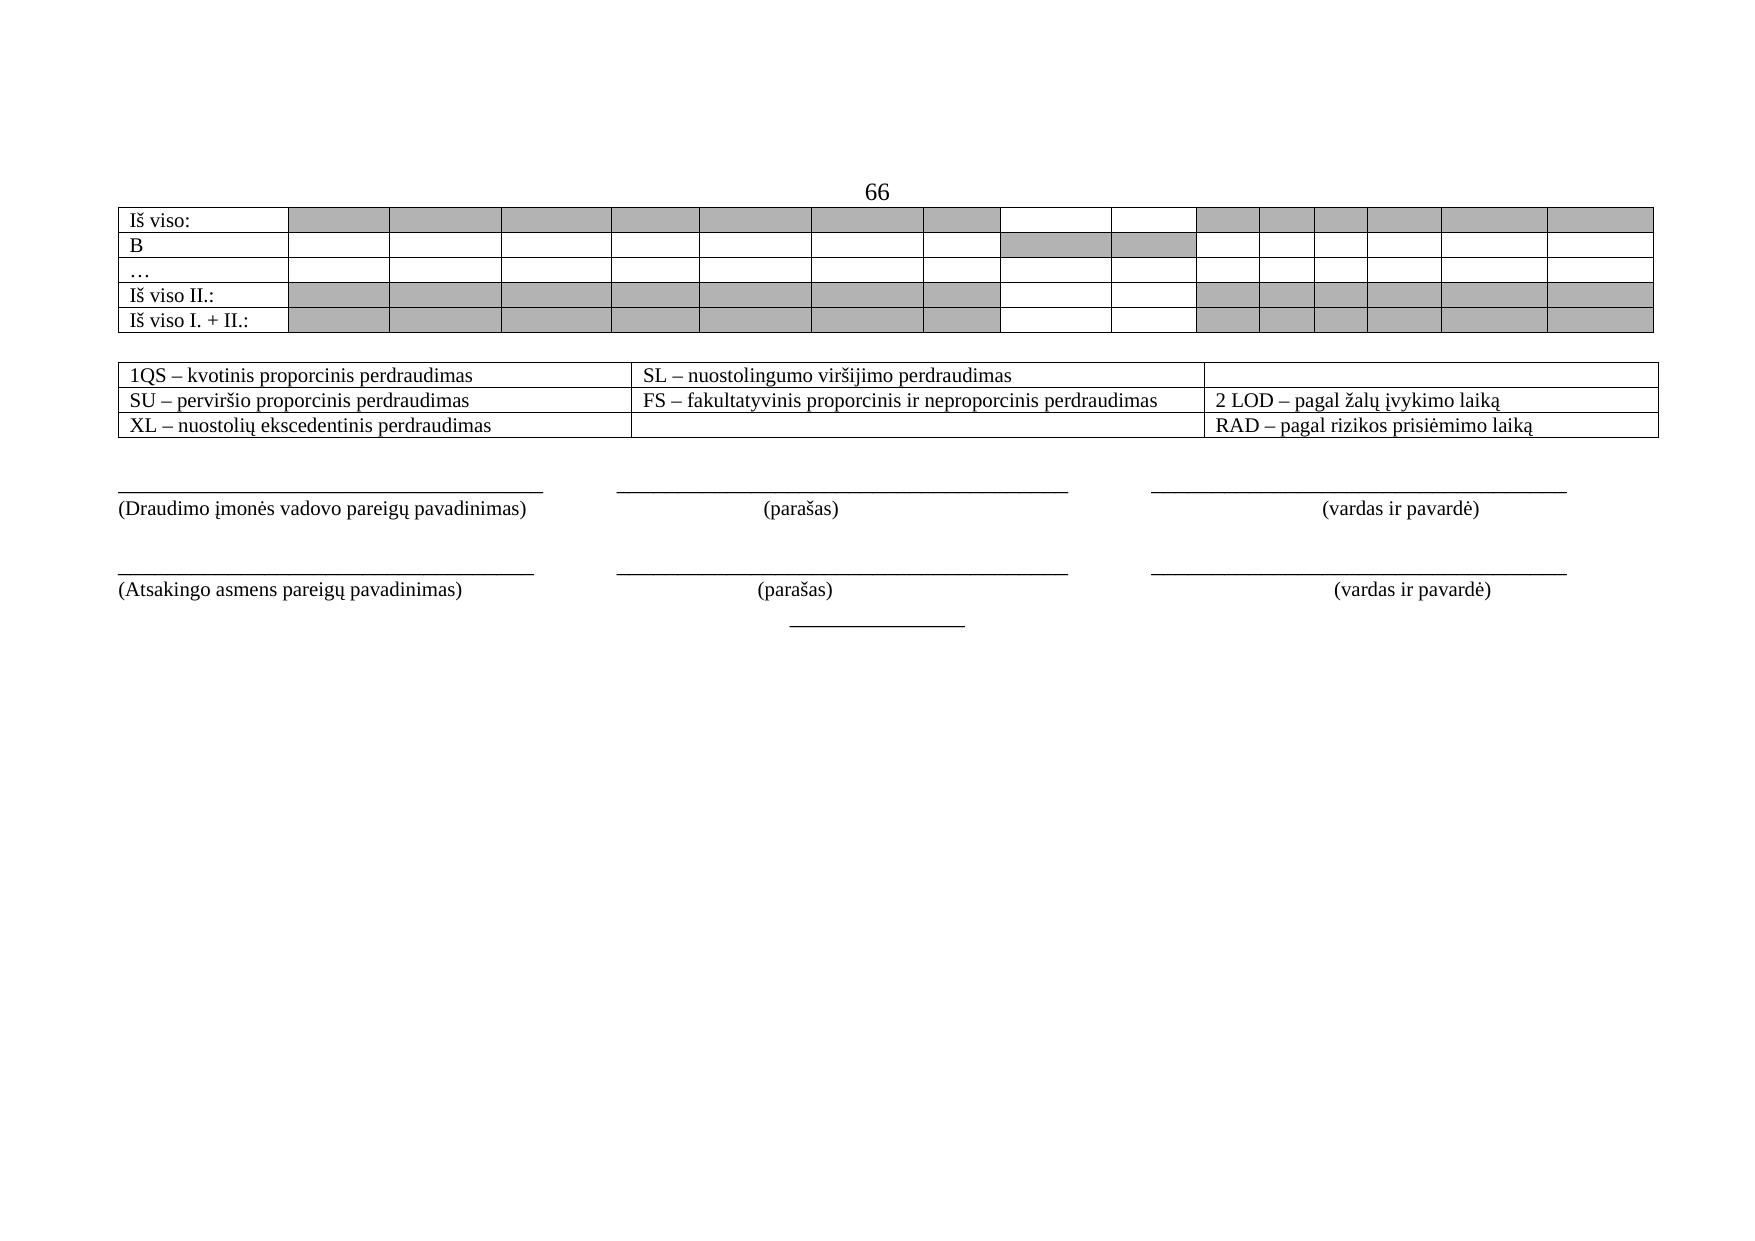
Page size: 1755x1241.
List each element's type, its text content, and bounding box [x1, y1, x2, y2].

table_cell [1548, 308, 1653, 332]
table_cell [1112, 233, 1196, 257]
table_cell [1548, 208, 1653, 232]
table_cell [700, 308, 811, 332]
table_cell [1315, 308, 1367, 332]
table_cell [924, 308, 1000, 332]
table_cell [612, 258, 699, 282]
table_cell [700, 283, 811, 307]
table_cell [632, 413, 1204, 437]
table_cell [700, 258, 811, 282]
table_cell [1112, 258, 1196, 282]
table_cell [502, 283, 611, 307]
table_cell [1442, 308, 1547, 332]
table_cell [289, 283, 389, 307]
table_cell [1260, 283, 1314, 307]
table_cell [1197, 258, 1259, 282]
table_cell [1001, 233, 1111, 257]
table_cell 2 LOD – pagal žalų įvykimo laiką [1205, 388, 1658, 412]
table_cell XL – nuostolių ekscedentinis perdraudimas [119, 413, 631, 437]
text (Atsakingo asmens pareigų pavadinimas) (parašas) (vardas ir pavardė) [118, 577, 1636, 601]
table_cell [812, 233, 923, 257]
table_cell [1112, 283, 1196, 307]
table_cell B [119, 233, 288, 257]
table_cell [612, 283, 699, 307]
table_cell [289, 233, 389, 257]
table_cell [1368, 283, 1441, 307]
table_cell [289, 258, 389, 282]
table_cell [1197, 208, 1259, 232]
table_cell [1442, 233, 1547, 257]
table_cell [812, 208, 923, 232]
table_cell [1197, 308, 1259, 332]
table_cell [502, 308, 611, 332]
table_cell [289, 308, 389, 332]
table_cell [1548, 283, 1653, 307]
table_cell [390, 283, 501, 307]
text (Draudimo įmonės vadovo pareigų pavadinimas) (parašas) (vardas ir pavardė) [118, 496, 1636, 520]
table_header 1QS – kvotinis proporcinis perdraudimas [119, 363, 631, 387]
table_cell [1260, 258, 1314, 282]
table_cell [502, 208, 611, 232]
table_cell [1260, 308, 1314, 332]
table_header [1205, 363, 1658, 387]
table_header SL – nuostolingumo viršijimo perdraudimas [632, 363, 1204, 387]
table_cell [612, 233, 699, 257]
table_cell [289, 208, 389, 232]
table_cell [924, 258, 1000, 282]
table_cell [700, 208, 811, 232]
table_cell Iš viso I. + II.: [119, 308, 288, 332]
table_cell [390, 233, 501, 257]
table_cell [1112, 208, 1196, 232]
table_cell RAD – pagal rizikos prisiėmimo laiką [1205, 413, 1658, 437]
table_cell [612, 308, 699, 332]
table_cell [924, 208, 1000, 232]
table_cell [1442, 283, 1547, 307]
table_cell [1315, 283, 1367, 307]
table_cell [924, 233, 1000, 257]
table_cell [1315, 208, 1367, 232]
table_cell [812, 283, 923, 307]
table_cell [390, 208, 501, 232]
table_cell [1442, 208, 1547, 232]
table_cell [1368, 308, 1441, 332]
table_cell [700, 233, 811, 257]
table_cell [502, 258, 611, 282]
table_cell SU – perviršio proporcinis perdraudimas [119, 388, 631, 412]
table_cell [612, 208, 699, 232]
table_cell [1260, 208, 1314, 232]
table_cell [1197, 233, 1259, 257]
table_cell Iš viso II.: [119, 283, 288, 307]
table_cell [1442, 258, 1547, 282]
table_cell [1001, 283, 1111, 307]
table_cell [1368, 233, 1441, 257]
table_cell [390, 308, 501, 332]
table_cell [1548, 258, 1653, 282]
table_cell [924, 283, 1000, 307]
table_cell [390, 258, 501, 282]
table_cell [1315, 258, 1367, 282]
table_cell [1001, 208, 1111, 232]
table_cell [1001, 308, 1111, 332]
table_cell [1368, 258, 1441, 282]
table_cell [1260, 233, 1314, 257]
table_cell [502, 233, 611, 257]
text ______________ [118, 601, 1636, 630]
table_cell [1548, 233, 1653, 257]
table_cell [812, 308, 923, 332]
table_cell [1197, 283, 1259, 307]
table_cell … [119, 258, 288, 282]
table_cell [1001, 258, 1111, 282]
table_cell [1112, 308, 1196, 332]
table_cell [1368, 208, 1441, 232]
table_cell FS – fakultatyvinis proporcinis ir neproporcinis perdraudimas [632, 388, 1204, 412]
text _________________________________ [118, 467, 1636, 496]
table_cell [1315, 233, 1367, 257]
table_cell Iš viso: [119, 208, 288, 232]
table_cell [812, 258, 923, 282]
